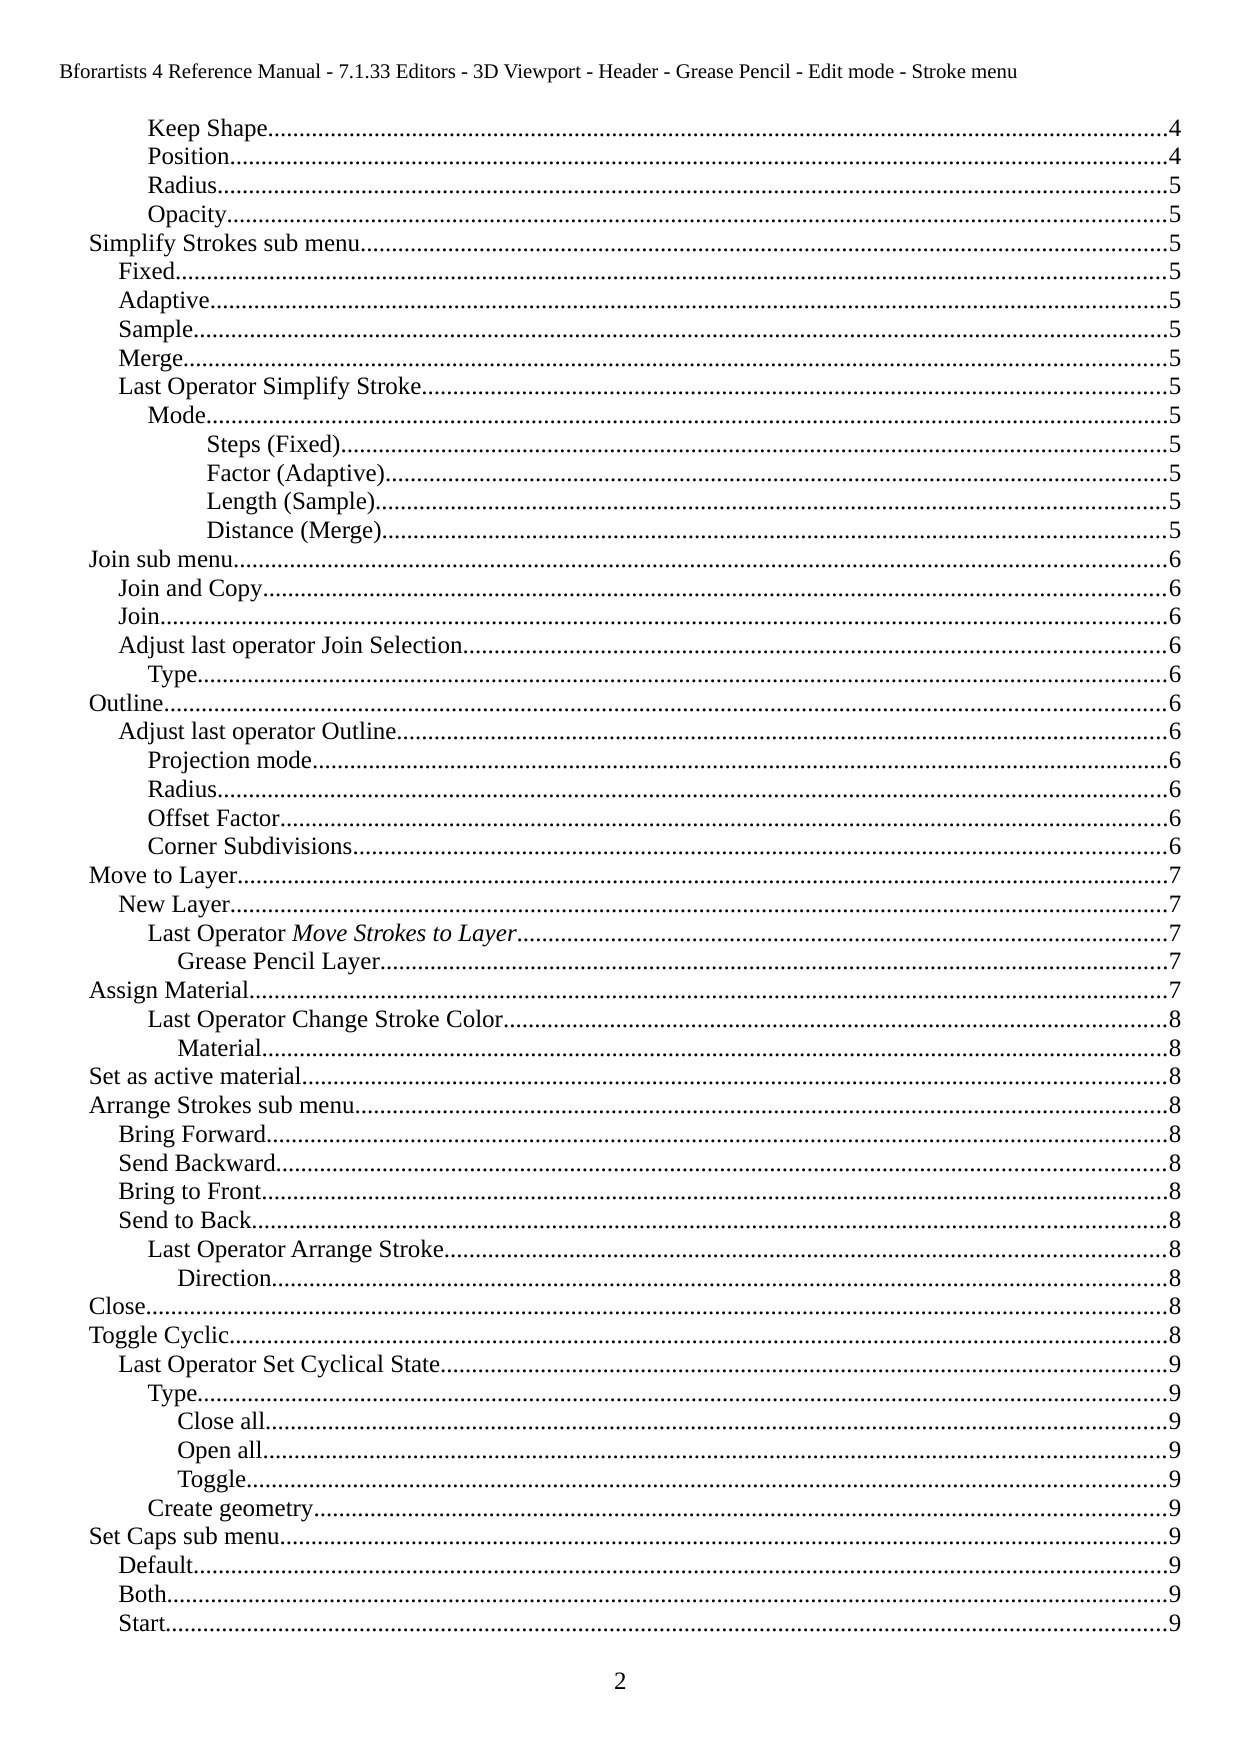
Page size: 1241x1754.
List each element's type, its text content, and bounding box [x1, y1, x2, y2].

text Close 8 [88, 1291, 1181, 1320]
text Close all 9 [177, 1406, 1181, 1435]
text Mode 5 [147, 400, 1181, 429]
text Last Operator Set Cyclical State 9 [118, 1349, 1181, 1378]
text Corner Subdivisions 6 [147, 831, 1181, 860]
text Set Caps sub menu 9 [88, 1521, 1181, 1550]
text Type 6 [147, 659, 1181, 688]
text Bring to Front 8 [118, 1176, 1181, 1205]
text Grease Pencil Layer 7 [177, 946, 1181, 975]
text Type 9 [147, 1378, 1181, 1406]
text Send Backward 8 [118, 1148, 1181, 1176]
text Start 9 [118, 1608, 1181, 1636]
text Move to Layer 7 [88, 860, 1181, 889]
text Both 9 [118, 1579, 1181, 1608]
text Length (Sample) 5 [206, 486, 1181, 515]
text Last Operator Move Strokes to Layer 7 [147, 918, 1181, 946]
text Join 6 [118, 601, 1181, 630]
text Offset Factor 6 [147, 803, 1181, 831]
text Last Operator Change Stroke Color 8 [147, 1004, 1181, 1033]
text Distance (Merge) 5 [206, 515, 1181, 544]
text Direction 8 [177, 1263, 1181, 1291]
text Radius 6 [147, 774, 1181, 803]
text Join and Copy 6 [118, 573, 1181, 601]
text Steps (Fixed) 5 [206, 429, 1181, 458]
text Radius 5 [147, 170, 1181, 199]
text Create geometry 9 [147, 1493, 1181, 1521]
text Opacity 5 [147, 199, 1181, 228]
text Keep Shape 4 [147, 113, 1181, 141]
text Last Operator Simplify Stroke 5 [118, 371, 1181, 400]
text Factor (Adaptive) 5 [206, 458, 1181, 486]
text Set as active material 8 [88, 1061, 1181, 1090]
text Adjust last operator Join Selection 6 [118, 630, 1181, 659]
text Last Operator Arrange Stroke 8 [147, 1234, 1181, 1263]
text Adjust last operator Outline 6 [118, 716, 1181, 745]
text Simplify Strokes sub menu 5 [88, 228, 1181, 256]
text Projection mode 6 [147, 745, 1181, 774]
text Material 8 [177, 1033, 1181, 1061]
text New Layer 7 [118, 889, 1181, 918]
text Bring Forward 8 [118, 1119, 1181, 1148]
text Fixed 5 [118, 256, 1181, 285]
text Open all 9 [177, 1435, 1181, 1464]
text Assign Material 7 [88, 975, 1181, 1004]
text Send to Back 8 [118, 1205, 1181, 1234]
text Arrange Strokes sub menu 8 [88, 1090, 1181, 1119]
text Default 9 [118, 1550, 1181, 1579]
text Adaptive 5 [118, 285, 1181, 314]
text Join sub menu 6 [88, 544, 1181, 573]
text Sample 5 [118, 314, 1181, 343]
text Toggle 9 [177, 1464, 1181, 1493]
text Merge 5 [118, 343, 1181, 371]
text Outline 6 [88, 688, 1181, 716]
text Position 4 [147, 141, 1181, 170]
text Toggle Cyclic 8 [88, 1320, 1181, 1349]
